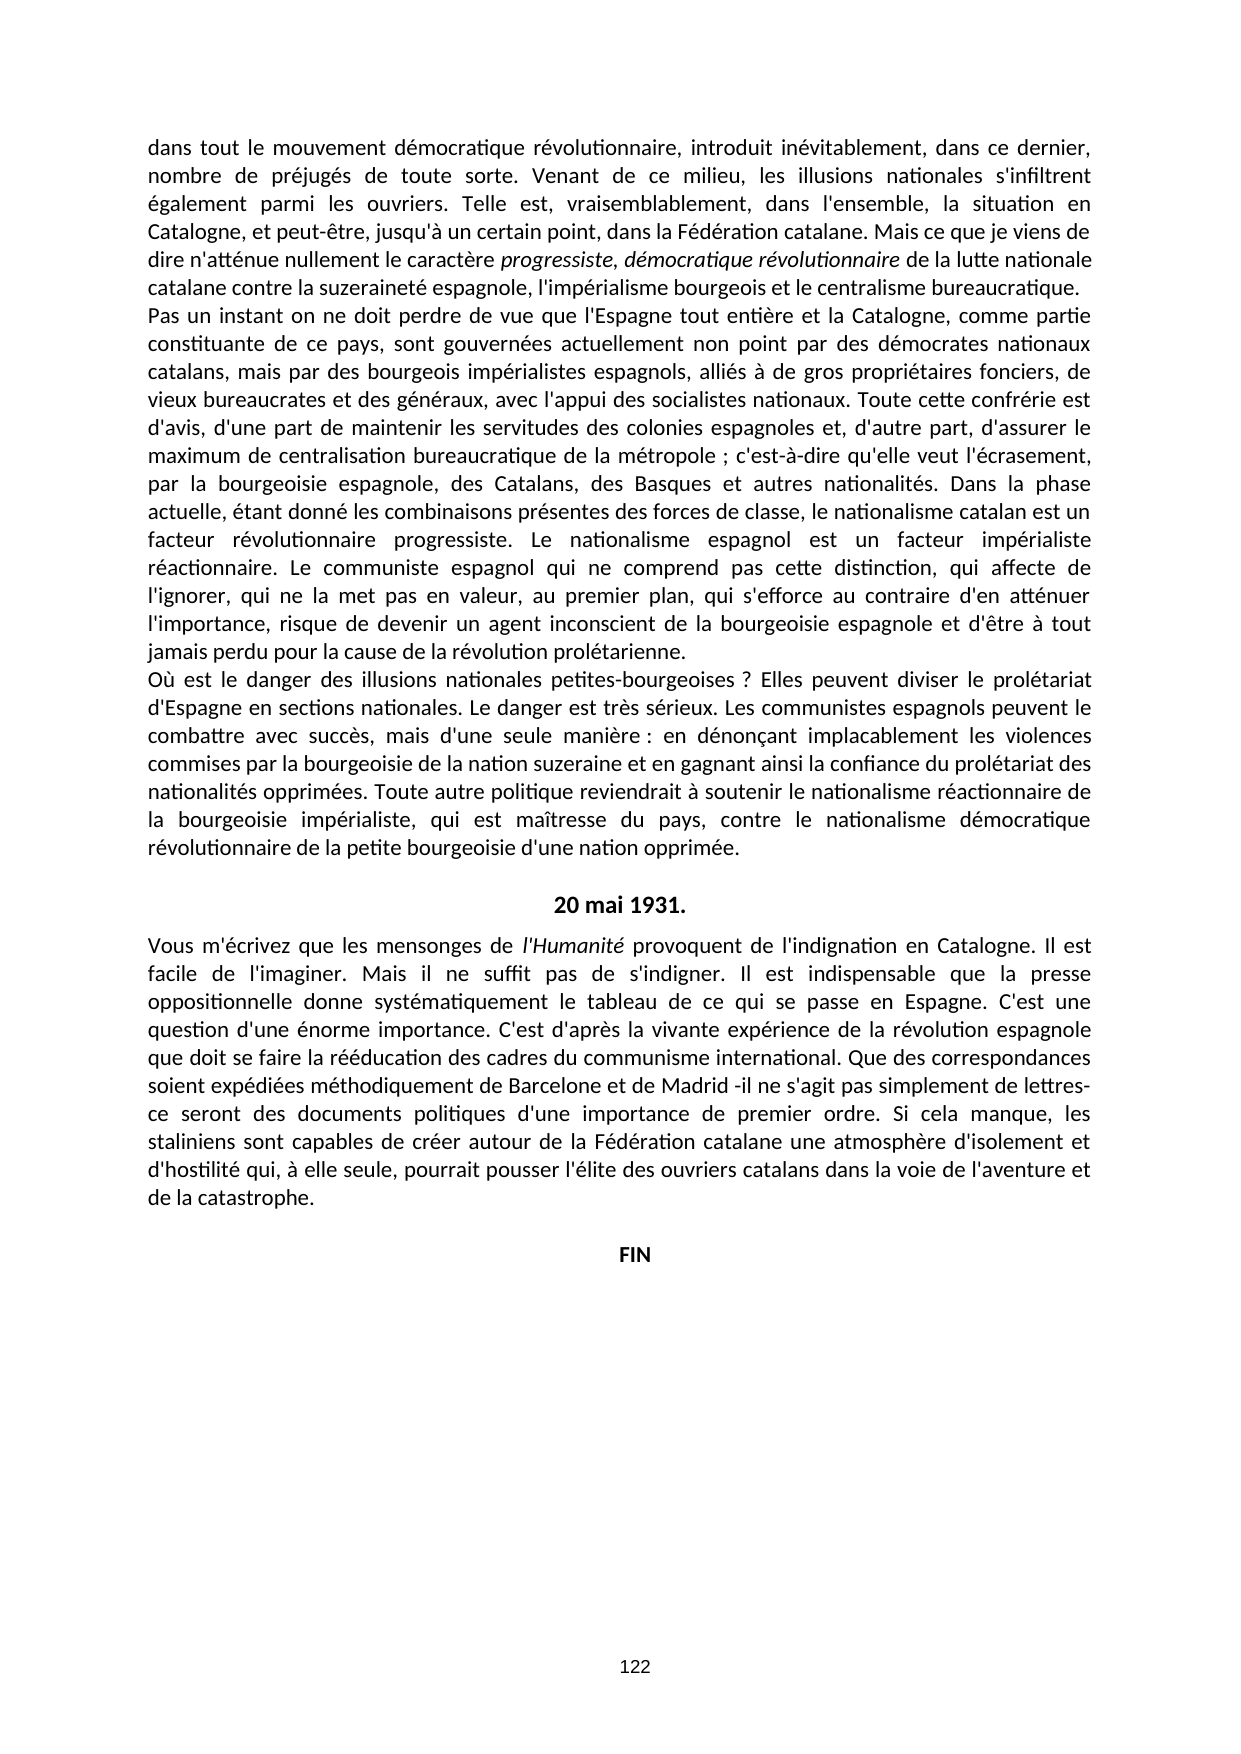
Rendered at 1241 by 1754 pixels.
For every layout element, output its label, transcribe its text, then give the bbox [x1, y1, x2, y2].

text FIN [148, 1241, 1093, 1268]
text Vous m'écrivez que les mensonges de l'Humanité provoquent de l'indignation en Catalogne. Il est facile de l'imaginer. Mais il ne suffit pas de s'indigner. Il est indispensable que la presse oppositionnelle donne systématiquement le tableau de ce qui se passe en Espagne. C'est une question d'une énorme importance. C'est d'après la vivante expérience de la révolution espagnole que doit se faire la rééducation des cadres du communisme international. Que des correspondances soient expédiées méthodiquement de Barcelone et de Madrid -il ne s'agit pas simplement de lettres- ce seront des documents politiques d'une importance de premier ordre. Si cela manque, les staliniens sont capables de créer autour de la Fédération catalane une atmosphère d'isolement et d'hostilité qui, à elle seule, pourrait pousser l'élite des ouvriers catalans dans la voie de l'aventure et de la catastrophe. [148, 931, 1093, 1211]
text dans tout le mouvement démocratique révolutionnaire, introduit inévitablement, dans ce dernier, nombre de préjugés de toute sorte. Venant de ce milieu, les illusions nationales s'infiltrent également parmi les ouvriers. Telle est, vraisemblablement, dans l'ensemble, la situation en Catalogne, et peut-être, jusqu'à un certain point, dans la Fédération catalane. Mais ce que je viens de dire n'atténue nullement le caractère progressiste, démocratique révolutionnaire de la lutte nationale catalane contre la suzeraineté espagnole, l'impérialisme bourgeois et le centralisme bureaucratique. [148, 133, 1093, 301]
text Pas un instant on ne doit perdre de vue que l'Espagne tout entière et la Catalogne, comme partie constituante de ce pays, sont gouvernées actuellement non point par des démocrates nationaux catalans, mais par des bourgeois impérialistes espagnols, alliés à de gros propriétaires fonciers, de vieux bureaucrates et des généraux, avec l'appui des socialistes nationaux. Toute cette confrérie est d'avis, d'une part de maintenir les servitudes des colonies espagnoles et, d'autre part, d'assurer le maximum de centralisation bureaucratique de la métropole ; c'est-à-dire qu'elle veut l'écrasement, par la bourgeoisie espagnole, des Catalans, des Basques et autres nationalités. Dans la phase actuelle, étant donné les combinaisons présentes des forces de classe, le nationalisme catalan est un facteur révolutionnaire progressiste. Le nationalisme espagnol est un facteur impérialiste réactionnaire. Le communiste espagnol qui ne comprend pas cette distinction, qui affecte de l'ignorer, qui ne la met pas en valeur, au premier plan, qui s'efforce au contraire d'en atténuer l'importance, risque de devenir un agent inconscient de la bourgeoisie espagnole et d'être à tout jamais perdu pour la cause de la révolution prolétarienne. [148, 301, 1093, 665]
text Où est le danger des illusions nationales petites-bourgeoises ? Elles peuvent diviser le prolétariat d'Espagne en sections nationales. Le danger est très sérieux. Les communistes espagnols peuvent le combattre avec succès, mais d'une seule manière : en dénonçant implacablement les violences commises par la bourgeoisie de la nation suzeraine et en gagnant ainsi la confiance du prolétariat des nationalités opprimées. Toute autre politique reviendrait à soutenir le nationalisme réactionnaire de la bourgeoisie impérialiste, qui est maîtresse du pays, contre le nationalisme démocratique révolutionnaire de la petite bourgeoisie d'une nation opprimée. [148, 665, 1093, 861]
subtitle 20 mai 1931. [148, 889, 1093, 920]
